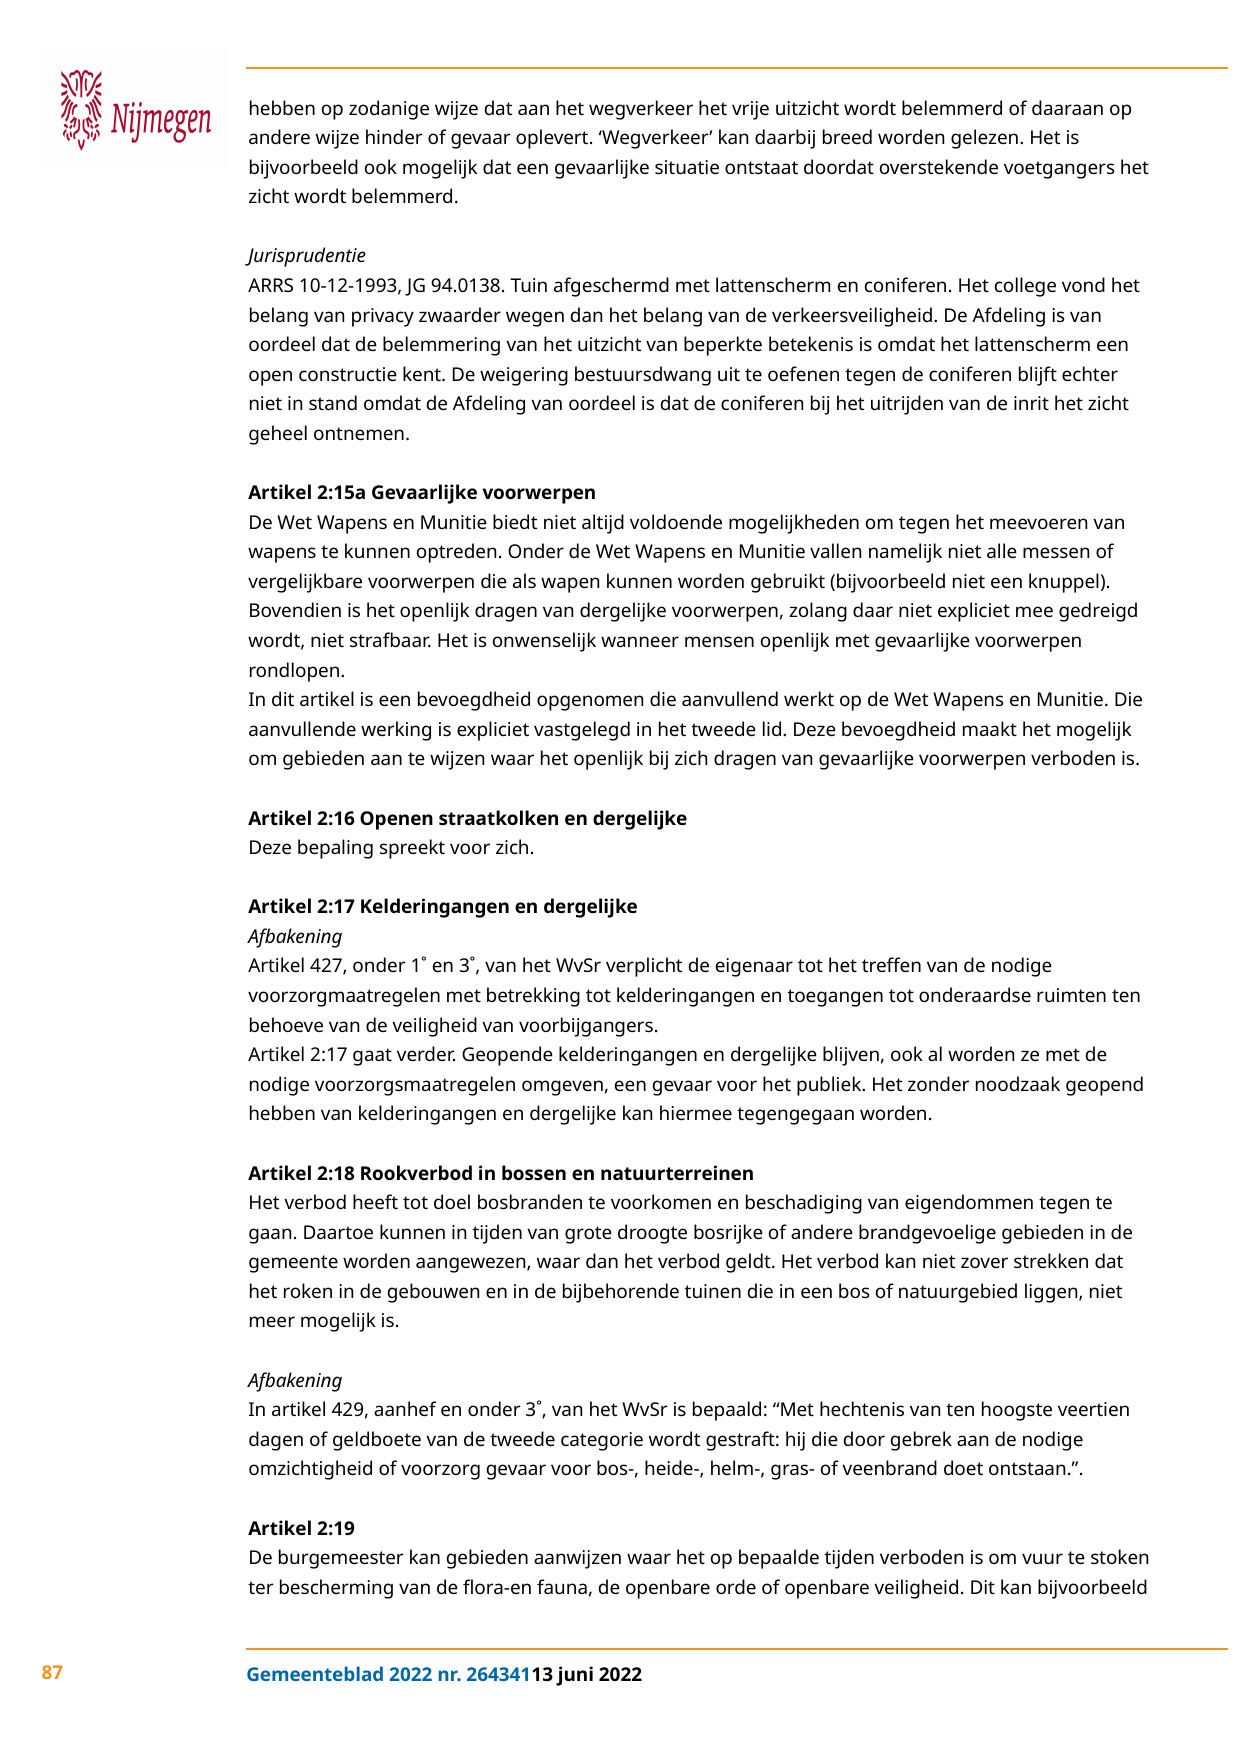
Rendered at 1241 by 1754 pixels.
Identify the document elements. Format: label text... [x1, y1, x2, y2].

text Afbakening [248, 923, 1152, 949]
text Afbakening [248, 1367, 1152, 1393]
text Artikel 2:17 gaat verder. Geopende kelderingangen en dergelijke blijven, ook al worden ze met de nodige voorzorgsmaatregelen omgeven, een gevaar voor het publiek. Het zonder noodzaak geopend hebben van kelderingangen en dergelijke kan hiermee tegengegaan worden. [248, 1041, 1152, 1126]
text Jurisprudentie [248, 243, 1152, 268]
text Artikel 2:16 Openen straatkolken en dergelijke [248, 805, 1152, 831]
text In dit artikel is een bevoegdheid opgenomen die aanvullend werkt op de Wet Wapens en Munitie. Die aanvullende werking is expliciet vastgelegd in het tweede lid. Deze bevoegdheid maakt het mogelijk om gebieden aan te wijzen waar het openlijk bij zich dragen van gevaarlijke voorwerpen verboden is. [248, 686, 1152, 771]
text Deze bepaling spreekt voor zich. [248, 834, 1152, 860]
text Artikel 2:17 Kelderingangen en dergelijke [248, 893, 1152, 919]
text Artikel 2:18 Rookverbod in bossen en natuurterreinen [248, 1160, 1152, 1186]
text Artikel 2:19 [248, 1515, 1152, 1541]
text Artikel 2:15a Gevaarlijke voorwerpen [248, 479, 1152, 505]
text hebben op zodanige wijze dat aan het wegverkeer het vrije uitzicht wordt belemmerd of daaraan op andere wijze hinder of gevaar oplevert. ‘Wegverkeer’ kan daarbij breed worden gelezen. Het is bijvoorbeeld ook mogelijk dat een gevaarlijke situatie ontstaat doordat overstekende voetgangers het zicht wordt belemmerd. [248, 95, 1152, 209]
text De burgemeester kan gebieden aanwijzen waar het op bepaalde tijden verboden is om vuur te stoken ter bescherming van de flora-en fauna, de openbare orde of openbare veiligheid. Dit kan bijvoorbeeld [248, 1544, 1152, 1600]
text In artikel 429, aanhef en onder 3˚, van het WvSr is bepaald: “Met hechtenis van ten hoogste veertien dagen of geldboete van de tweede categorie wordt gestraft: hij die door gebrek aan de nodige omzichtigheid of voorzorg gevaar voor bos-, heide-, helm-, gras- of veenbrand doet ontstaan.”. [248, 1396, 1152, 1481]
text De Wet Wapens en Munitie biedt niet altijd voldoende mogelijkheden om tegen het meevoeren van wapens te kunnen optreden. Onder de Wet Wapens en Munitie vallen namelijk niet alle messen of vergelijkbare voorwerpen die als wapen kunnen worden gebruikt (bijvoorbeeld niet een knuppel). Bovendien is het openlijk dragen van dergelijke voorwerpen, zolang daar niet expliciet mee gedreigd wordt, niet strafbaar. Het is onwenselijk wanneer mensen openlijk met gevaarlijke voorwerpen rondlopen. [248, 509, 1152, 683]
text ARRS 10-12-1993, JG 94.0138. Tuin afgeschermd met lattenscherm en coniferen. Het college vond het belang van privacy zwaarder wegen dan het belang van de verkeersveiligheid. De Afdeling is van oordeel dat de belemmering van het uitzicht van beperkte betekenis is omdat het lattenscherm een open constructie kent. De weigering bestuursdwang uit te oefenen tegen de coniferen blijft echter niet in stand omdat de Afdeling van oordeel is dat de coniferen bij het uitrijden van de inrit het zicht geheel ontnemen. [248, 272, 1152, 446]
picture [41, 47, 231, 172]
text Artikel 427, onder 1˚ en 3˚, van het WvSr verplicht de eigenaar tot het treffen van de nodige voorzorgmaatregelen met betrekking tot kelderingangen en toegangen tot onderaardse ruimten ten behoeve van de veiligheid van voorbijgangers. [248, 953, 1152, 1038]
text Het verbod heeft tot doel bosbranden te voorkomen en beschadiging van eigendommen tegen te gaan. Daartoe kunnen in tijden van grote droogte bosrijke of andere brandgevoelige gebieden in de gemeente worden aangewezen, waar dan het verbod geldt. Het verbod kan niet zover strekken dat het roken in de gebouwen en in de bijbehorende tuinen die in een bos of natuurgebied liggen, niet meer mogelijk is. [248, 1189, 1152, 1333]
